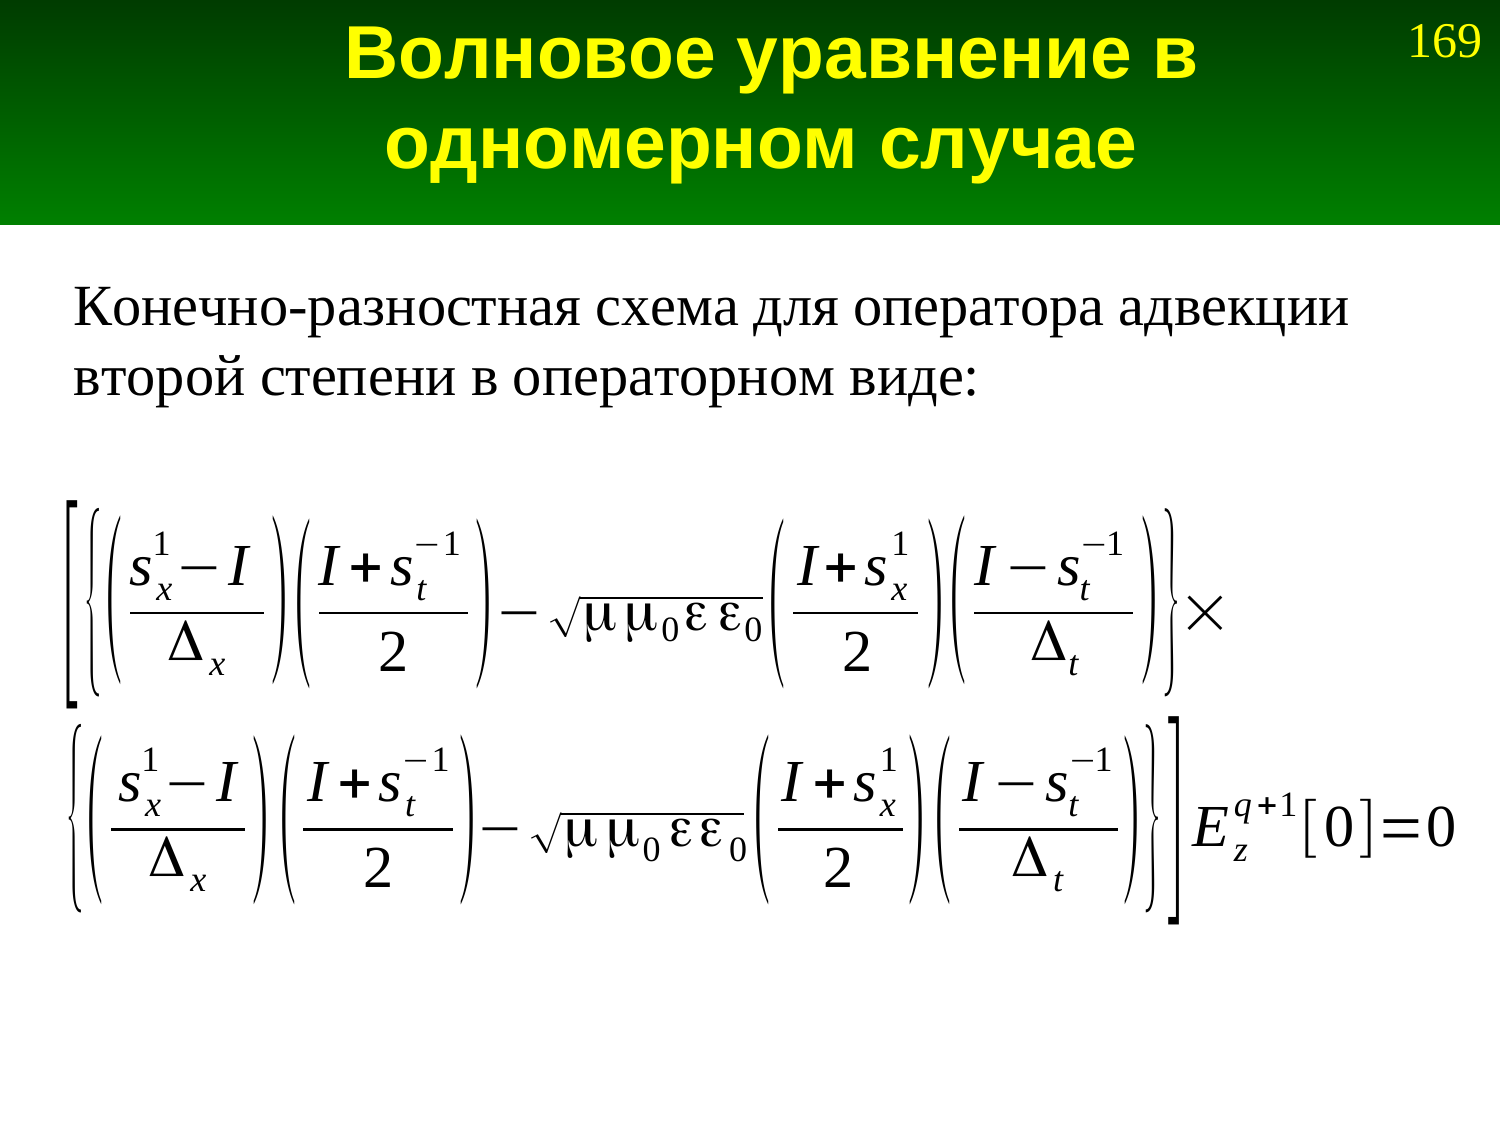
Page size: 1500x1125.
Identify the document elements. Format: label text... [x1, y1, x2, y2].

chart [47, 496, 1473, 927]
title Волновое уравнение в одномерном случае [123, 0, 1399, 192]
text_box Конечно-разностная схема для оператора адвекции второй степени в операторном виде: [59, 259, 1441, 485]
